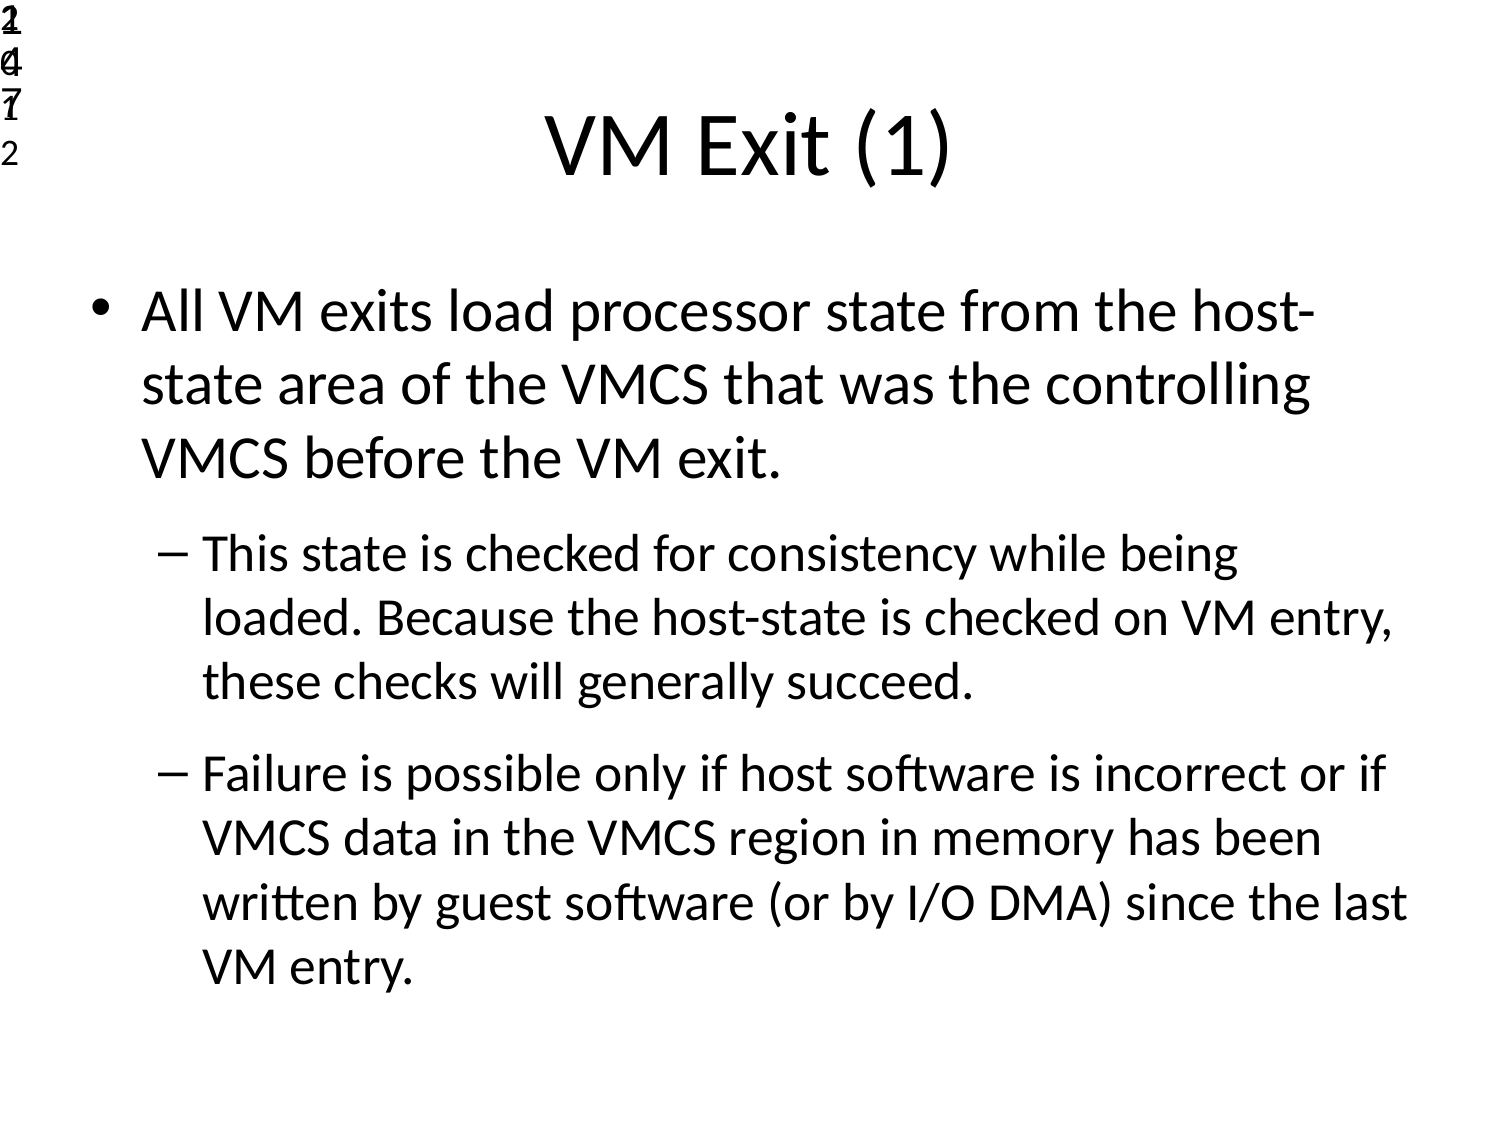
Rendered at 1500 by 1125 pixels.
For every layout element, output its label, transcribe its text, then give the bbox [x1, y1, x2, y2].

title VM Exit (1) [75, 45, 1425, 233]
list All VM exits load processor state from the host-state area of the VMCS that was the controlling VMCS before the VM exit. This state is checked for consistency while being loaded. Because the host-state is checked on VM entry, these checks will generally succeed. Failure is possible only if host software is incorrect or if VMCS data in the VMCS region in memory has been written by guest software (or by I/O DMA) since the last VM entry. [75, 262, 1425, 1005]
